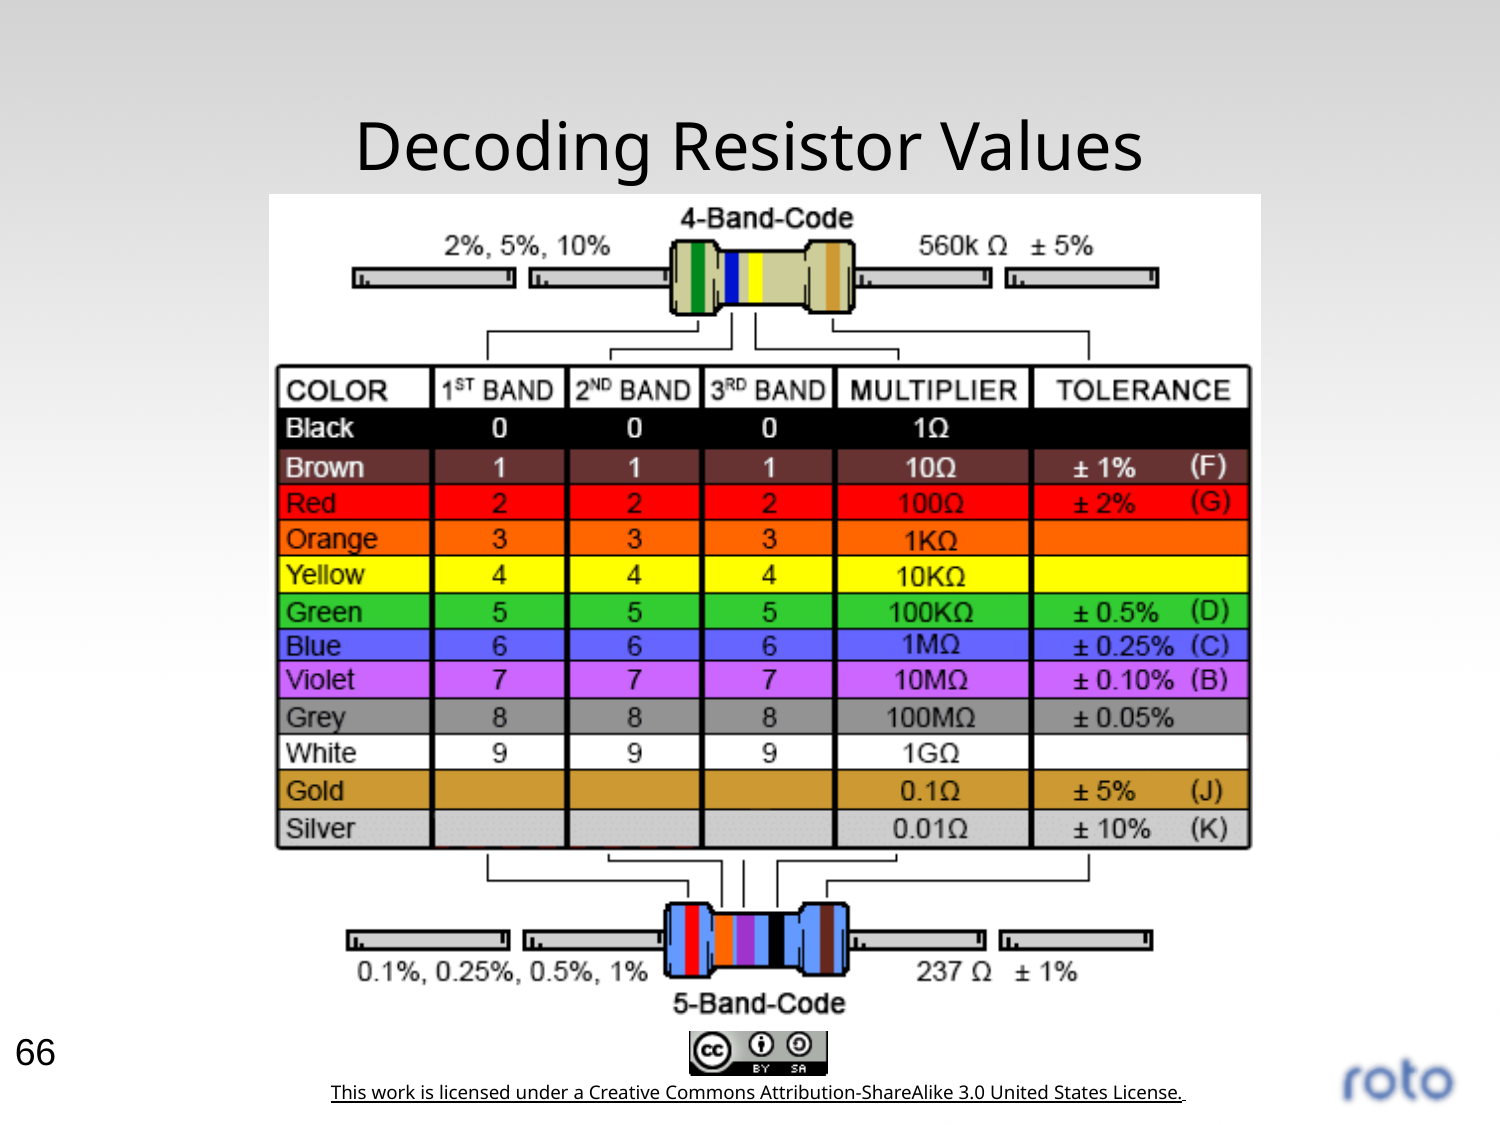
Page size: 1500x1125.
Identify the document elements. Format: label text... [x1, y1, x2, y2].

title Decoding Resistor Values [112, 49, 1388, 238]
picture [0, 0, 1500, 1125]
